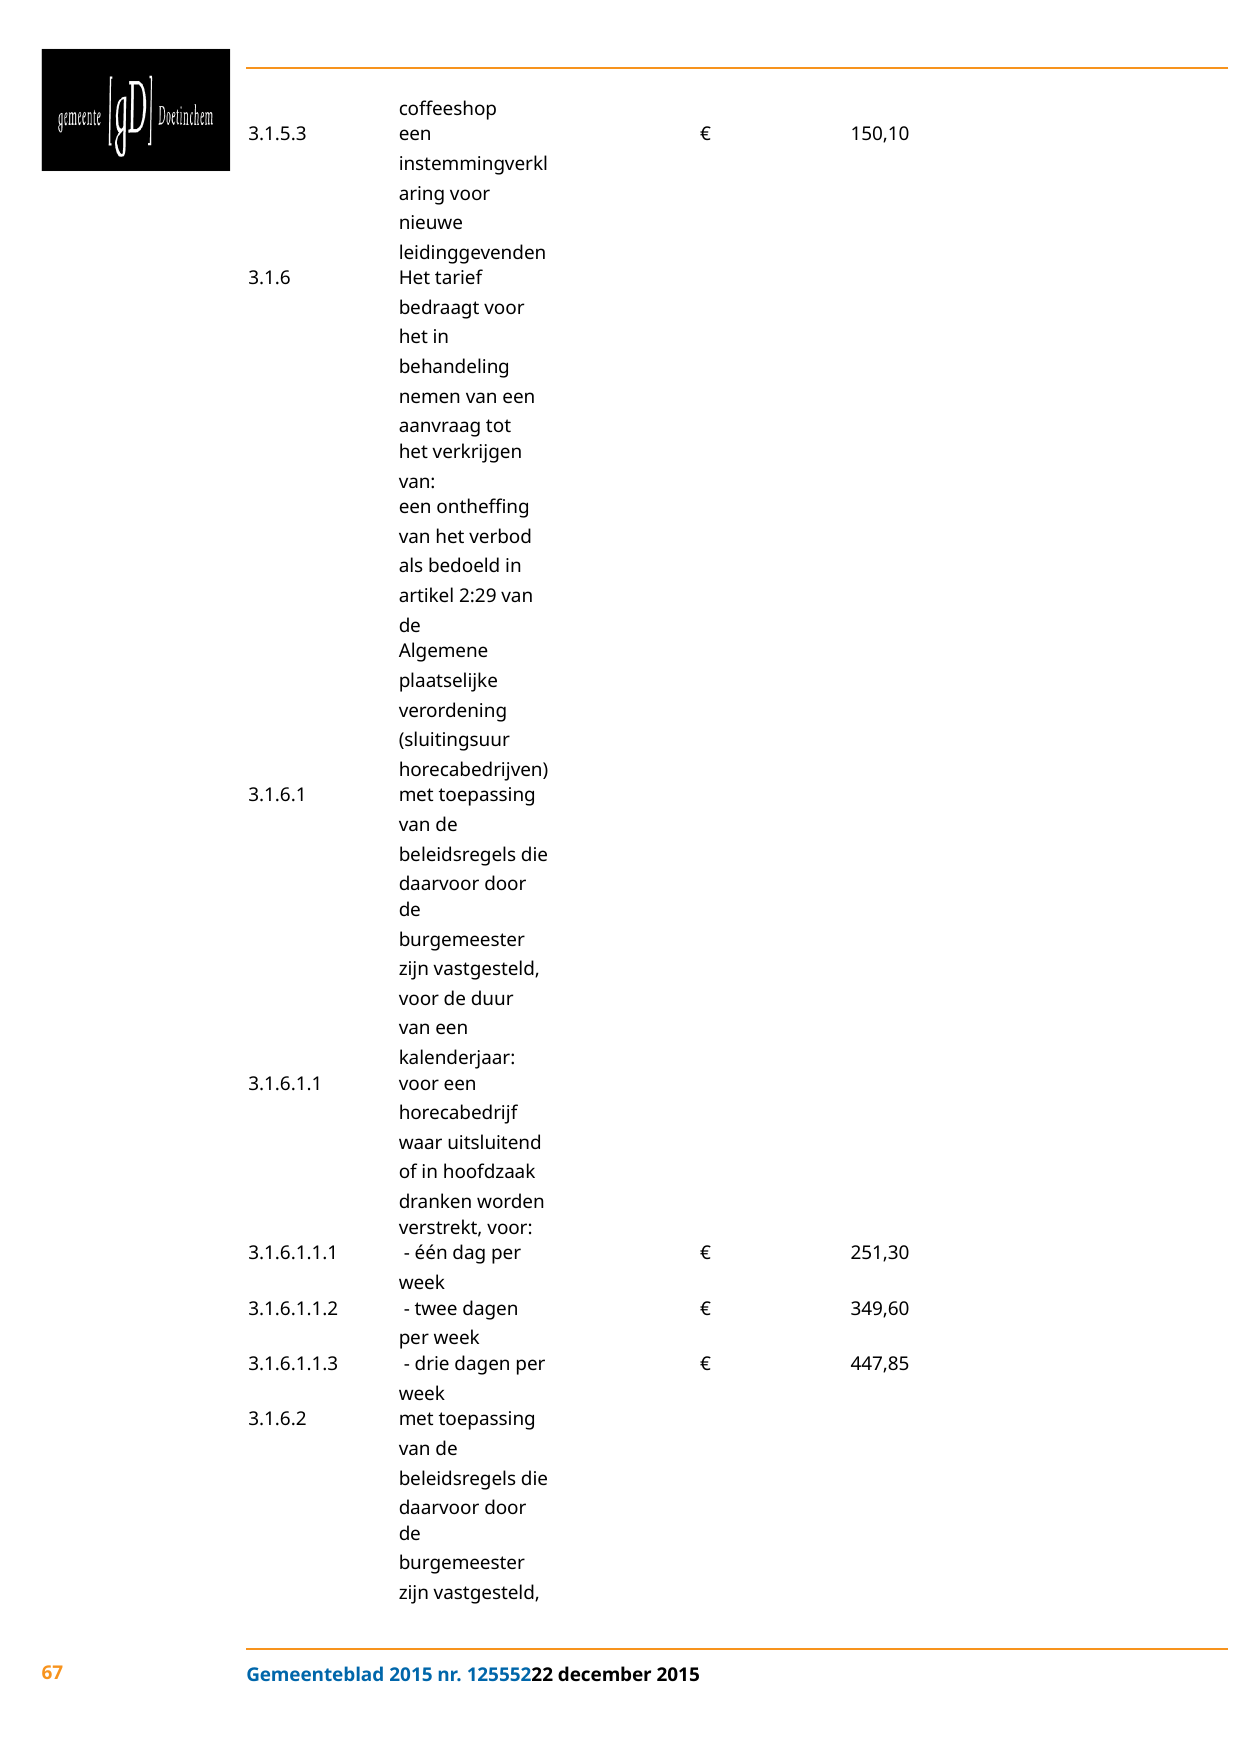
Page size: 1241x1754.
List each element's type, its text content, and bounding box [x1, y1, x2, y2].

table_cell [700, 782, 850, 896]
table_cell [850, 638, 1001, 782]
table_cell Algemene plaatselijke verordening (sluitingsuur horecabedrijven) [399, 638, 549, 782]
table_cell 251,30 [850, 1240, 1001, 1295]
table_cell [1001, 438, 1152, 493]
table_cell [700, 438, 850, 493]
table_cell met toepassing van de beleidsregels die daarvoor door [399, 1406, 549, 1520]
table_cell [1001, 1520, 1152, 1605]
table_cell het verkrijgen van: [399, 438, 549, 493]
table_cell [549, 1214, 700, 1239]
table_cell [549, 438, 700, 493]
table_cell de burgemeester zijn vastgesteld, voor de duur van een kalenderjaar: [399, 896, 549, 1070]
table_cell [549, 896, 700, 1070]
table_cell [700, 1520, 850, 1605]
table_cell [1001, 1214, 1152, 1239]
table_cell [549, 1240, 700, 1295]
table_cell coffeeshop [399, 95, 549, 121]
table_cell € [700, 1295, 850, 1350]
table_cell 3.1.6.1.1 [248, 1070, 398, 1214]
table_cell [248, 438, 398, 493]
table_cell [850, 782, 1001, 896]
table_cell Het tarief bedraagt voor het in behandeling nemen van een aanvraag tot [399, 265, 549, 438]
table_cell [1001, 1350, 1152, 1406]
table_cell [248, 95, 398, 121]
table_cell [850, 95, 1001, 121]
table_cell [850, 896, 1001, 1070]
table_cell voor een horecabedrijf waar uitsluitend of in hoofdzaak dranken worden [399, 1070, 549, 1214]
table_cell [850, 1214, 1001, 1239]
table_cell [1001, 1240, 1152, 1295]
table_cell [1001, 121, 1152, 264]
table_cell [549, 1406, 700, 1520]
table_cell [700, 638, 850, 782]
table_cell [248, 1520, 398, 1605]
table_cell 150,10 [850, 121, 1001, 264]
table_cell [1001, 1070, 1152, 1214]
table_cell 3.1.6.2 [248, 1406, 398, 1520]
table_cell [700, 896, 850, 1070]
table_cell [549, 1350, 700, 1406]
table_cell 447,85 [850, 1350, 1001, 1406]
table_cell [850, 494, 1001, 638]
table_cell [549, 782, 700, 896]
table_cell [248, 1214, 398, 1239]
table_cell [549, 1520, 700, 1605]
table_cell 3.1.5.3 [248, 121, 398, 264]
table_cell [850, 438, 1001, 493]
picture [41, 47, 231, 172]
table_cell € [700, 1350, 850, 1406]
table_cell [850, 1520, 1001, 1605]
table_cell - één dag per week [399, 1240, 549, 1295]
table_cell [549, 95, 700, 121]
table_cell [549, 638, 700, 782]
table_cell [850, 1070, 1001, 1214]
table_cell [549, 494, 700, 638]
table_cell 3.1.6.1.1.3 [248, 1350, 398, 1406]
table_cell [1001, 1295, 1152, 1350]
table_cell de burgemeester zijn vastgesteld, [399, 1520, 549, 1605]
table_cell [700, 1214, 850, 1239]
table_cell [549, 265, 700, 438]
table_cell [248, 638, 398, 782]
table_cell € [700, 1240, 850, 1295]
table_cell [1001, 782, 1152, 896]
table_cell met toepassing van de beleidsregels die daarvoor door [399, 782, 549, 896]
table_cell 349,60 [850, 1295, 1001, 1350]
table_cell [700, 1406, 850, 1520]
table_cell [1001, 896, 1152, 1070]
table_cell 3.1.6.1 [248, 782, 398, 896]
table_cell [700, 494, 850, 638]
table_cell [700, 95, 850, 121]
table_cell [248, 896, 398, 1070]
table_cell [1001, 265, 1152, 438]
table_cell [1001, 494, 1152, 638]
table_cell [1001, 95, 1152, 121]
table_cell - drie dagen per week [399, 1350, 549, 1406]
table_cell [700, 1070, 850, 1214]
table_cell € [700, 121, 850, 264]
table_cell een instemmingverklaring voor nieuwe leidinggevenden [399, 121, 549, 264]
table_cell [700, 265, 850, 438]
table_cell [549, 1295, 700, 1350]
table_cell [248, 494, 398, 638]
table_cell [1001, 1406, 1152, 1520]
table_cell 3.1.6.1.1.1 [248, 1240, 398, 1295]
table_cell [549, 121, 700, 264]
table_cell [850, 265, 1001, 438]
table_cell 3.1.6 [248, 265, 398, 438]
table_cell een ontheffing van het verbod als bedoeld in artikel 2:29 van de [399, 494, 549, 638]
table_cell [549, 1070, 700, 1214]
table_cell 3.1.6.1.1.2 [248, 1295, 398, 1350]
table_cell [850, 1406, 1001, 1520]
table_cell verstrekt, voor: [399, 1214, 549, 1239]
table_cell - twee dagen per week [399, 1295, 549, 1350]
table_cell [1001, 638, 1152, 782]
